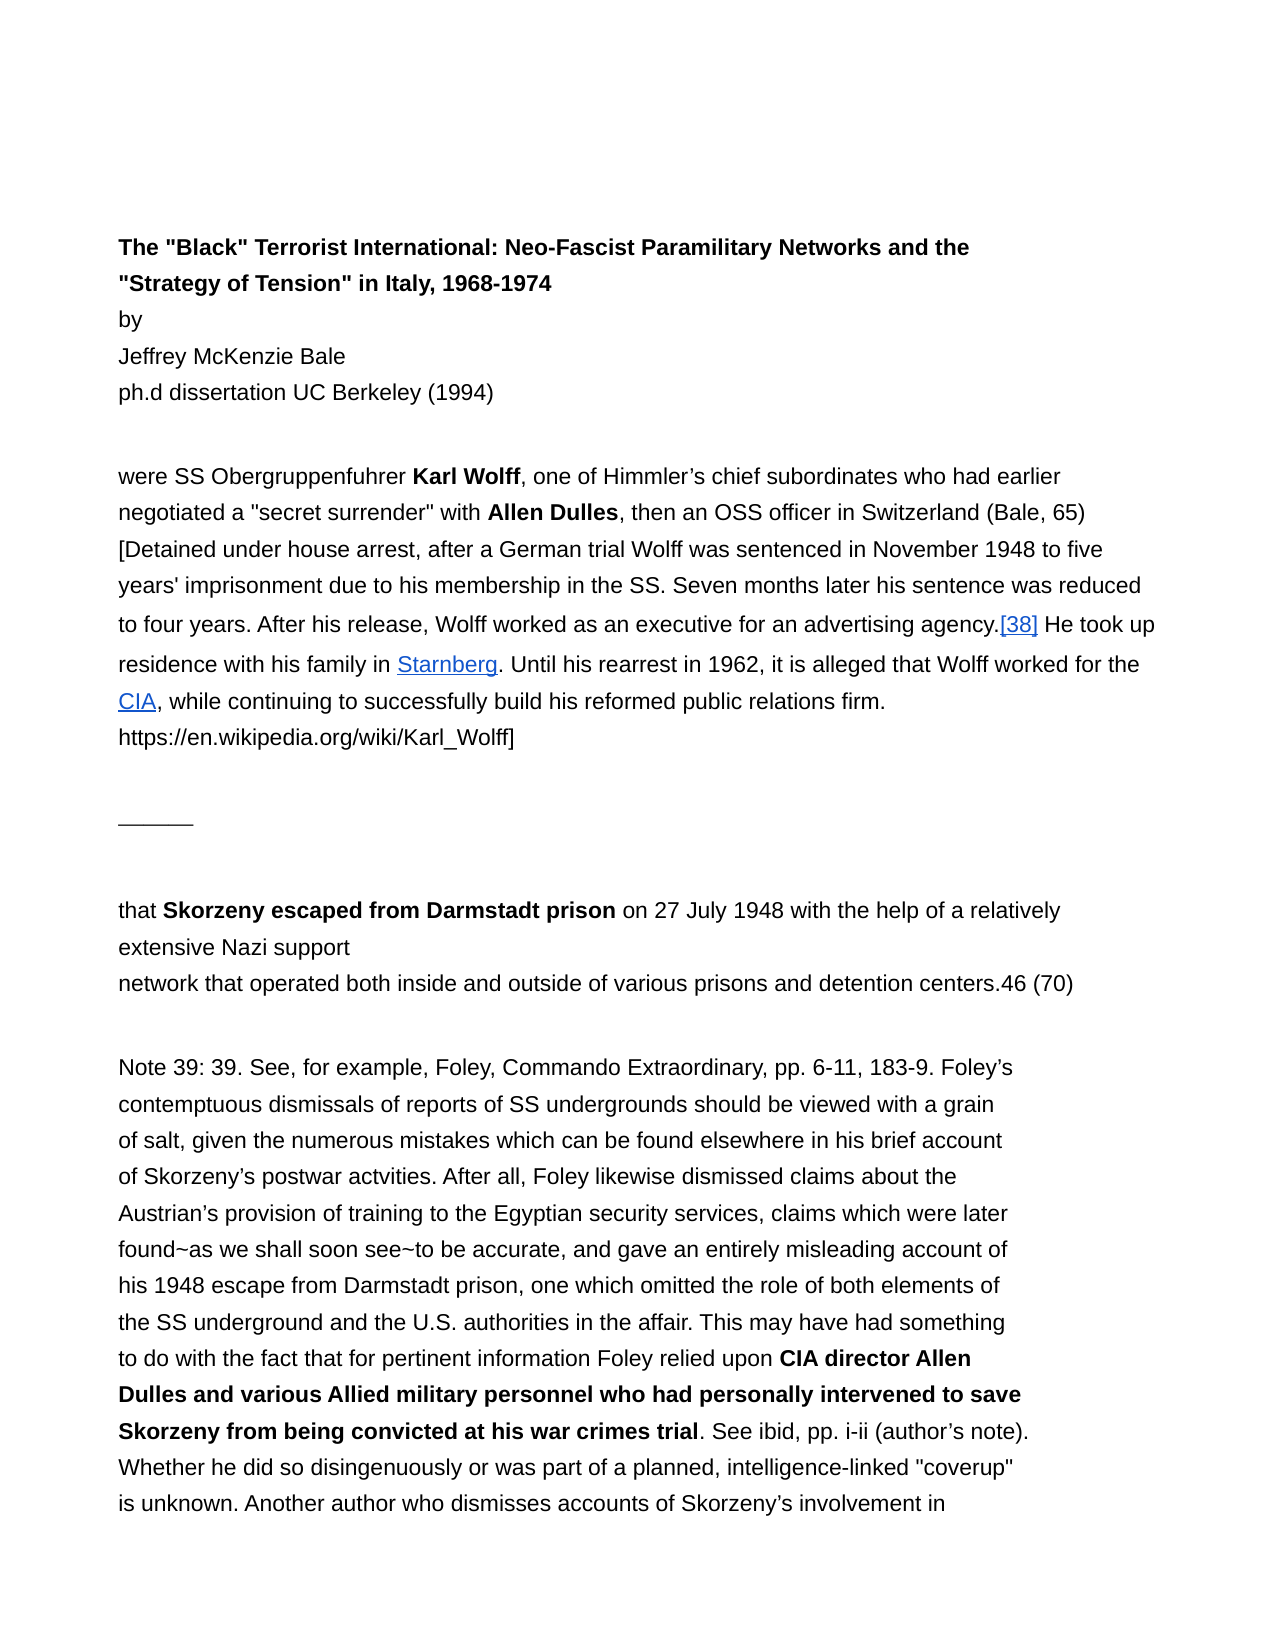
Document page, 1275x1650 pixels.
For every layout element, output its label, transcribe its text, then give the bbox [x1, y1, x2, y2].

text [Detained under house arrest, after a German trial Wolff was sentenced in November 1948 to five years' imprisonment due to his membership in the SS. Seven months later his sentence was reduced to four years. After his release, Wolff worked as an executive for an advertising agency.[38] He took up residence with his family in Starnberg. Until his rearrest in 1962, it is alleged that Wolff worked for the CIA, while continuing to successfully build his reformed public relations firm. https://en.wikipedia.org/wiki/Karl_Wolff] [118, 536, 1157, 750]
text Whether he did so disingenuously or was part of a planned, intelligence-linked "coverup" [118, 1454, 1157, 1480]
text The "Black" Terrorist International: Neo-Fascist Paramilitary Networks and the [118, 234, 1157, 260]
text network that operated both inside and outside of various prisons and detention centers.46 (70) [118, 970, 1157, 997]
text Austrian’s provision of training to the Egyptian security services, claims which were later [118, 1199, 1157, 1226]
text Jeffrey McKenzie Bale [118, 343, 1157, 369]
text ——— [118, 808, 1157, 837]
text Note 39: 39. See, for example, Foley, Commando Extraordinary, pp. 6-11, 183-9. Foley’s [118, 1054, 1157, 1081]
text Dulles and various Allied military personnel who had personally intervened to save [118, 1381, 1157, 1408]
text is unknown. Another author who dismisses accounts of Skorzeny’s involvement in [118, 1490, 1157, 1517]
text to do with the fact that for pertinent information Foley relied upon CIA director Allen [118, 1345, 1157, 1371]
text found~as we shall soon see~to be accurate, and gave an entirely misleading account of [118, 1236, 1157, 1262]
text that Skorzeny escaped from Darmstadt prison on 27 July 1948 with the help of a relatively extensive Nazi support [118, 895, 1157, 960]
text Skorzeny from being convicted at his war crimes trial. See ibid, pp. i-ii (author’s note). [118, 1418, 1157, 1444]
text of Skorzeny’s postwar actvities. After all, Foley likewise dismissed claims about the [118, 1163, 1157, 1189]
text contemptuous dismissals of reports of SS undergrounds should be viewed with a grain [118, 1091, 1157, 1117]
text his 1948 escape from Darmstadt prison, one which omitted the role of both elements of [118, 1272, 1157, 1299]
text were SS Obergruppenfuhrer Karl Wolff, one of Himmler’s chief subordinates who had earlier negotiated a "secret surrender" with Allen Dulles, then an OSS officer in Switzerland (Bale, 65) [118, 463, 1157, 526]
text of salt, given the numerous mistakes which can be found elsewhere in his brief account [118, 1127, 1157, 1153]
text ph.d dissertation UC Berkeley (1994) [118, 379, 1157, 405]
text "Strategy of Tension" in Italy, 1968-1974 [118, 270, 1157, 296]
text by [118, 306, 1157, 333]
text the SS underground and the U.S. authorities in the affair. This may have had something [118, 1309, 1157, 1335]
